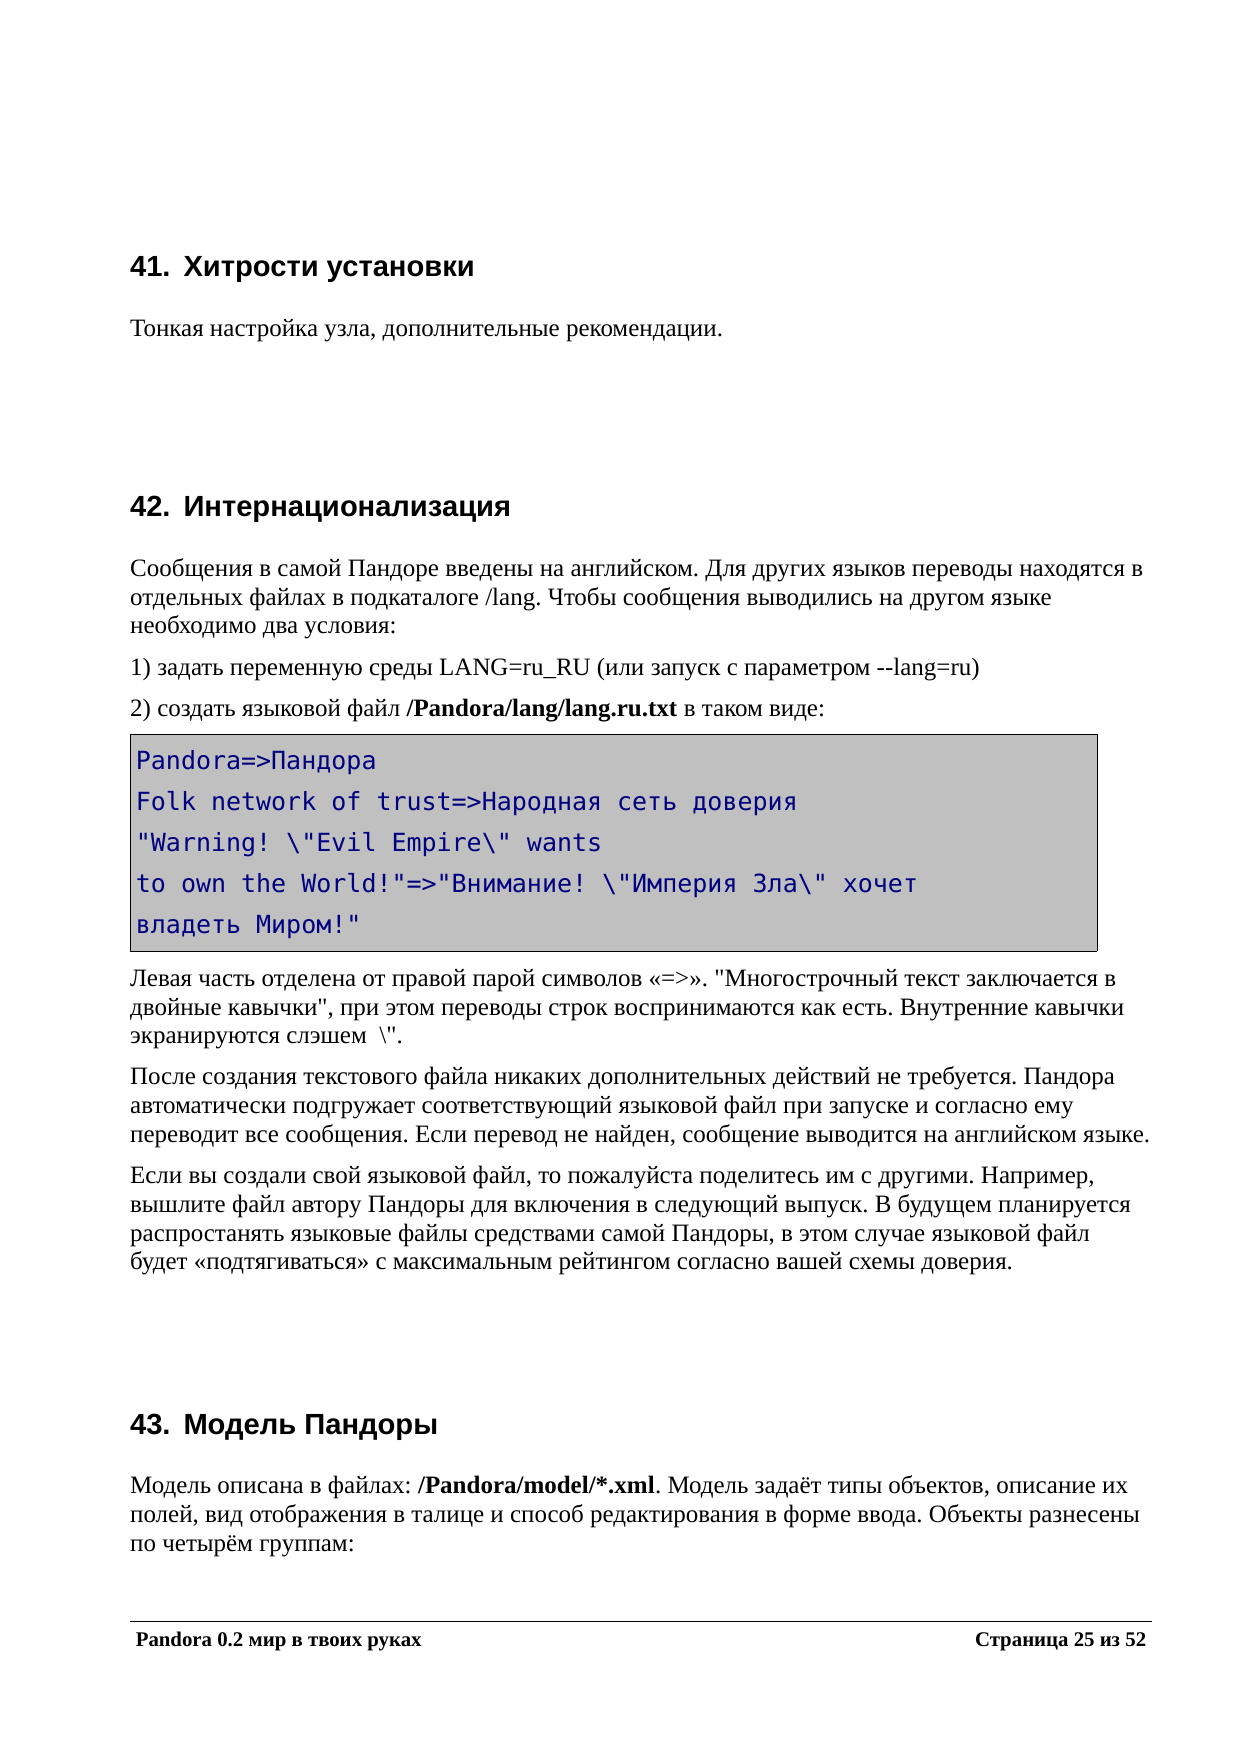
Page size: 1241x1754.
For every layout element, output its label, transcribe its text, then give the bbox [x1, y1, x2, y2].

text Модель описана в файлах: /Pandora/model/*.xml. Модель задаёт типы объектов, описание их полей, вид отображения в талице и способ редактирования в форме ввода. Объекты разнесены по четырём группам: [130, 1471, 1152, 1557]
text Если вы создали свой языковой файл, то пожалуйста поделитесь им с другими. Например, вышлите файл автору Пандоры для включения в следующий выпуск. В будущем планируется распростанять языковые файлы средствами самой Пандоры, в этом случае языковой файл будет «подтягиваться» с максимальным рейтингом согласно вашей схемы доверия. [130, 1160, 1152, 1275]
text Тонкая настройка узла, дополнительные рекомендации. [130, 313, 1152, 341]
subtitle Модель Пандоры [130, 1407, 1152, 1440]
text Сообщения в самой Пандоре введены на английском. Для других языков переводы находятся в отдельных файлах в подкаталоге /lang. Чтобы сообщения выводились на другом языке необходимо два условия: [130, 553, 1152, 639]
table_header Pandora=>Пандора Folk network of trust=>Народная сеть доверия "Warning! \"Evil Empire\" wants to own the World!"=>"Внимание! \"Империя Зла\" хочет владеть Миром!" [131, 735, 1097, 951]
text 2) создать языковой файл /Pandora/lang/lang.ru.txt в таком виде: [130, 693, 1152, 722]
text После создания текстового файла никаких дополнительных действий не требуется. Пандора автоматически подгружает соответствующий языковой файл при запуске и согласно ему переводит все сообщения. Если перевод не найден, сообщение выводится на английском языке. [130, 1061, 1152, 1148]
subtitle Хитрости установки [130, 249, 1152, 282]
text Левая часть отделена от правой парой символов «=>». "Многострочный текст заключается в двойные кавычки", при этом переводы строк воспринимаются как есть. Внутренние кавычки экранируются слэшем \". [130, 963, 1152, 1049]
text 1) задать переменную среды LANG=ru_RU (или запуск с параметром --lang=ru) [130, 652, 1152, 680]
subtitle Интернационализация [130, 489, 1152, 523]
